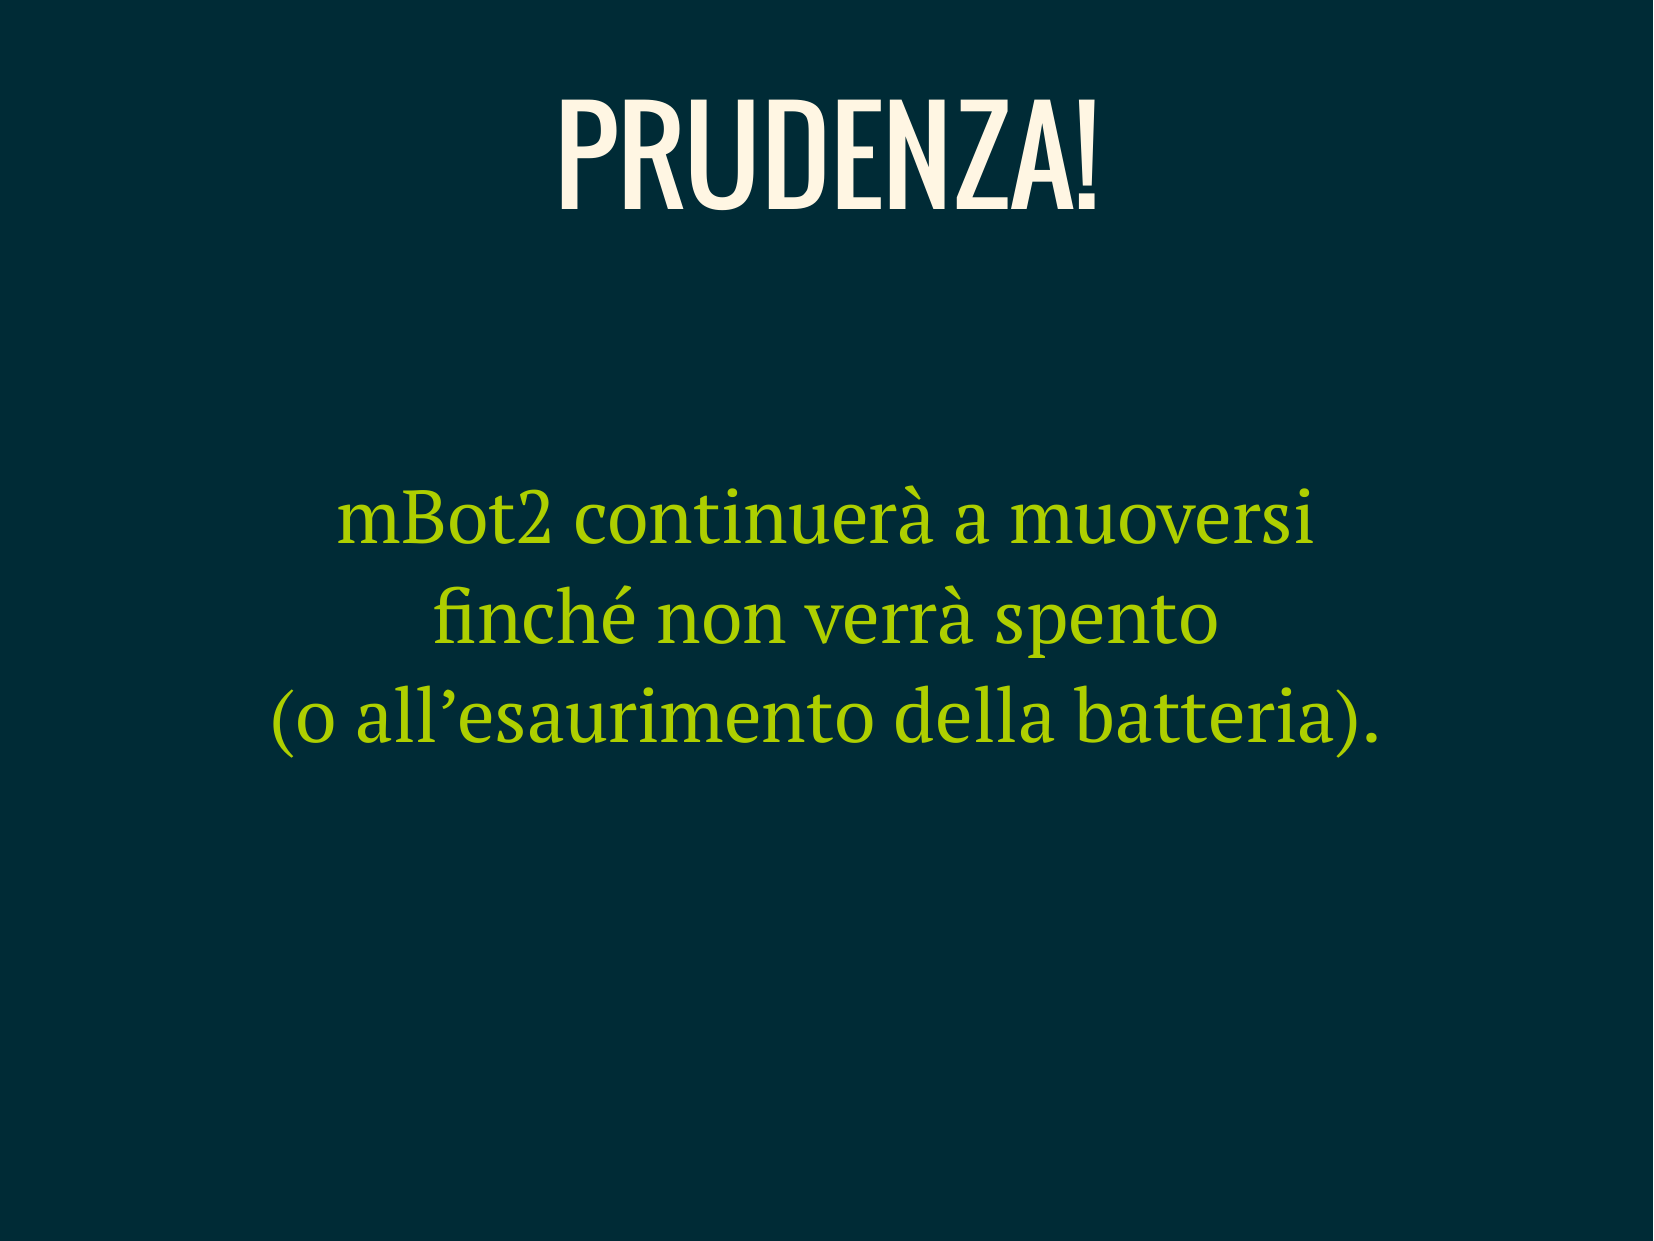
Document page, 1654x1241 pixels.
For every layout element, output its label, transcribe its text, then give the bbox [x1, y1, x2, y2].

title Prudenza! [82, 49, 1571, 257]
text_box mBot2 continuerà a muoversi finché non verrà spento (o all’esaurimento della batteria). [82, 366, 1571, 1193]
